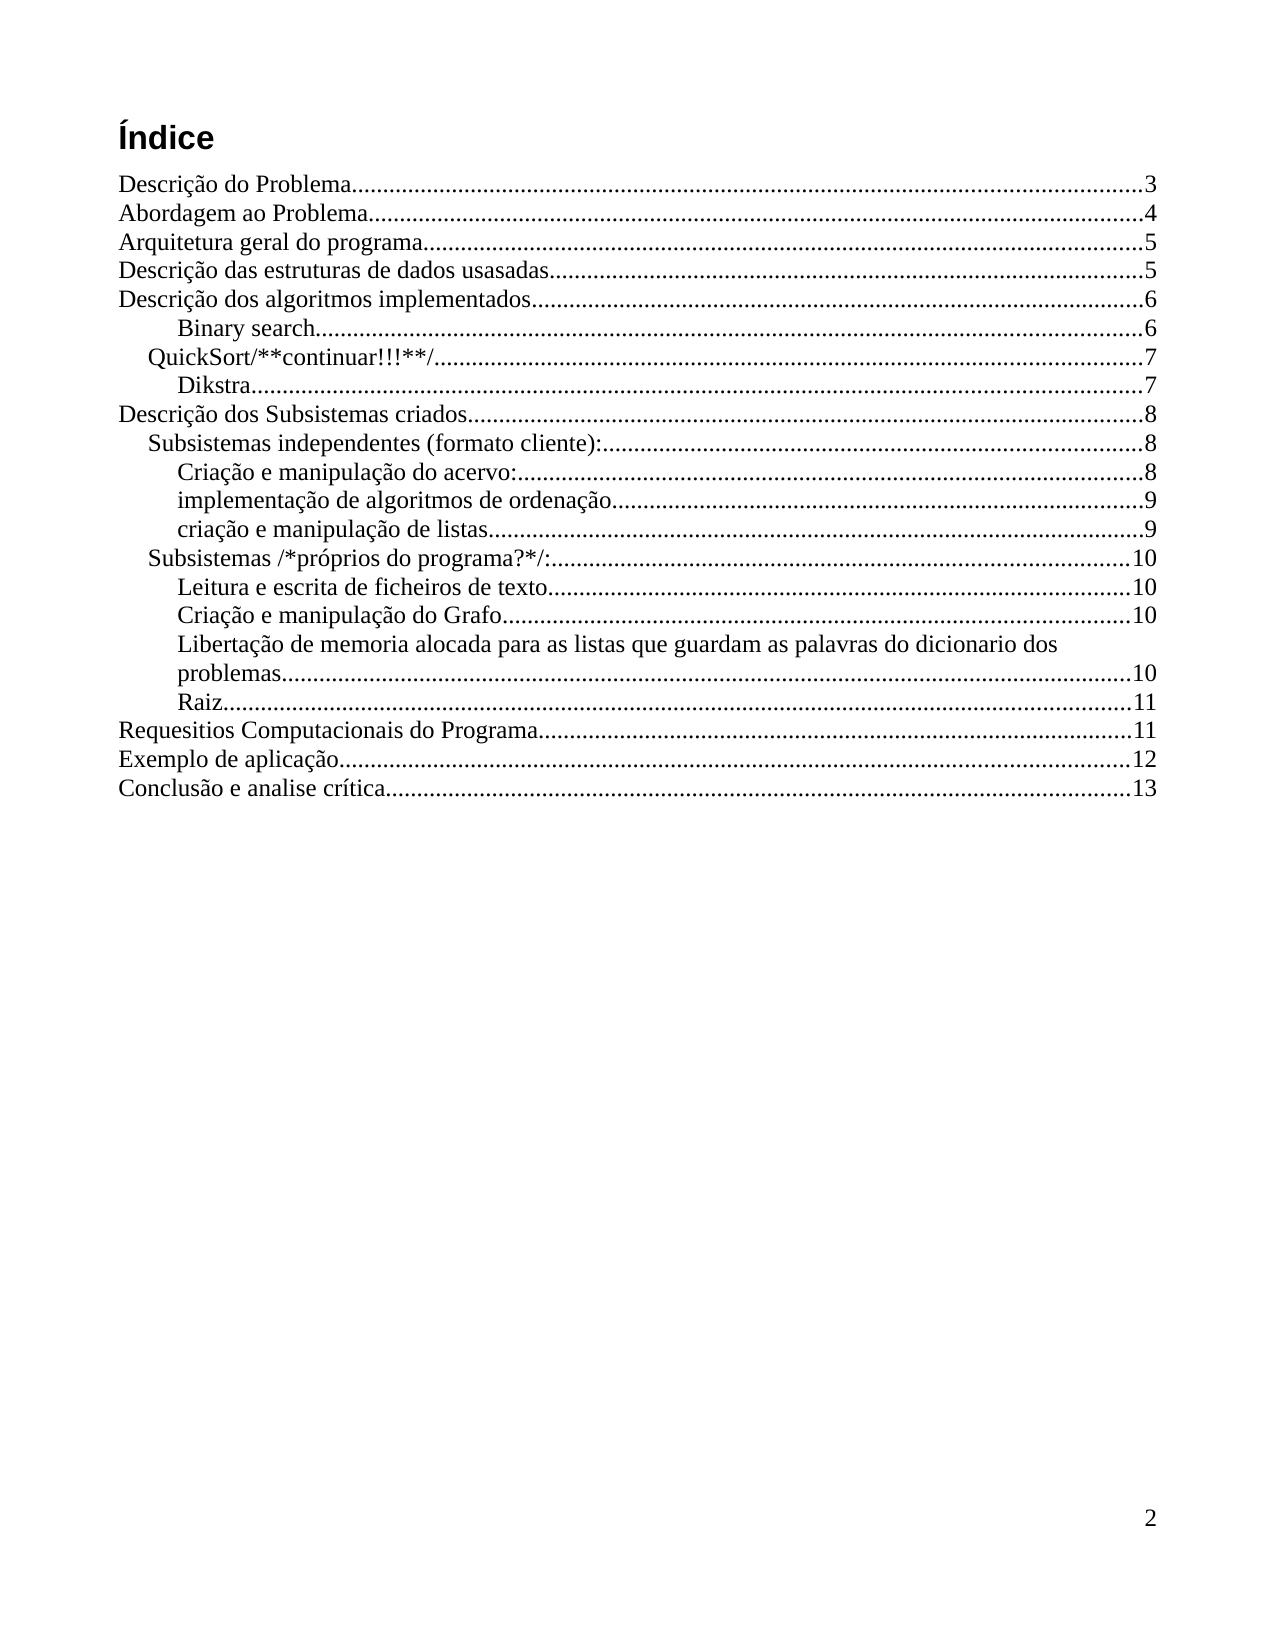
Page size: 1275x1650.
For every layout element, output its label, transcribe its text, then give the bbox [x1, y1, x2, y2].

text Conclusão e analise crítica 13 [118, 773, 1157, 802]
text Requesitios Computacionais do Programa 11 [118, 715, 1157, 744]
text Descrição das estruturas de dados usasadas 5 [118, 255, 1157, 284]
text QuickSort/**continuar!!!**/ 7 [148, 342, 1157, 370]
text Exemplo de aplicação 12 [118, 744, 1157, 773]
text Dikstra 7 [177, 370, 1157, 399]
text Descrição do Problema 3 [118, 169, 1157, 198]
text criação e manipulação de listas 9 [177, 514, 1157, 543]
text Subsistemas independentes (formato cliente): 8 [148, 428, 1157, 457]
text Subsistemas /*próprios do programa?*/: 10 [148, 543, 1157, 572]
text Arquitetura geral do programa 5 [118, 227, 1157, 255]
subtitle Índice [118, 118, 1157, 157]
text Binary search 6 [177, 313, 1157, 342]
text Raiz 11 [177, 687, 1157, 715]
text Criação e manipulação do acervo: 8 [177, 457, 1157, 485]
text Criação e manipulação do Grafo 10 [177, 600, 1157, 629]
text Libertação de memoria alocada para as listas que guardam as palavras do dicionario dos problemas 10 [177, 629, 1157, 687]
text Abordagem ao Problema 4 [118, 198, 1157, 227]
text Leitura e escrita de ficheiros de texto 10 [177, 572, 1157, 600]
text implementação de algoritmos de ordenação 9 [177, 485, 1157, 514]
text Descrição dos algoritmos implementados 6 [118, 284, 1157, 313]
text Descrição dos Subsistemas criados 8 [118, 399, 1157, 428]
